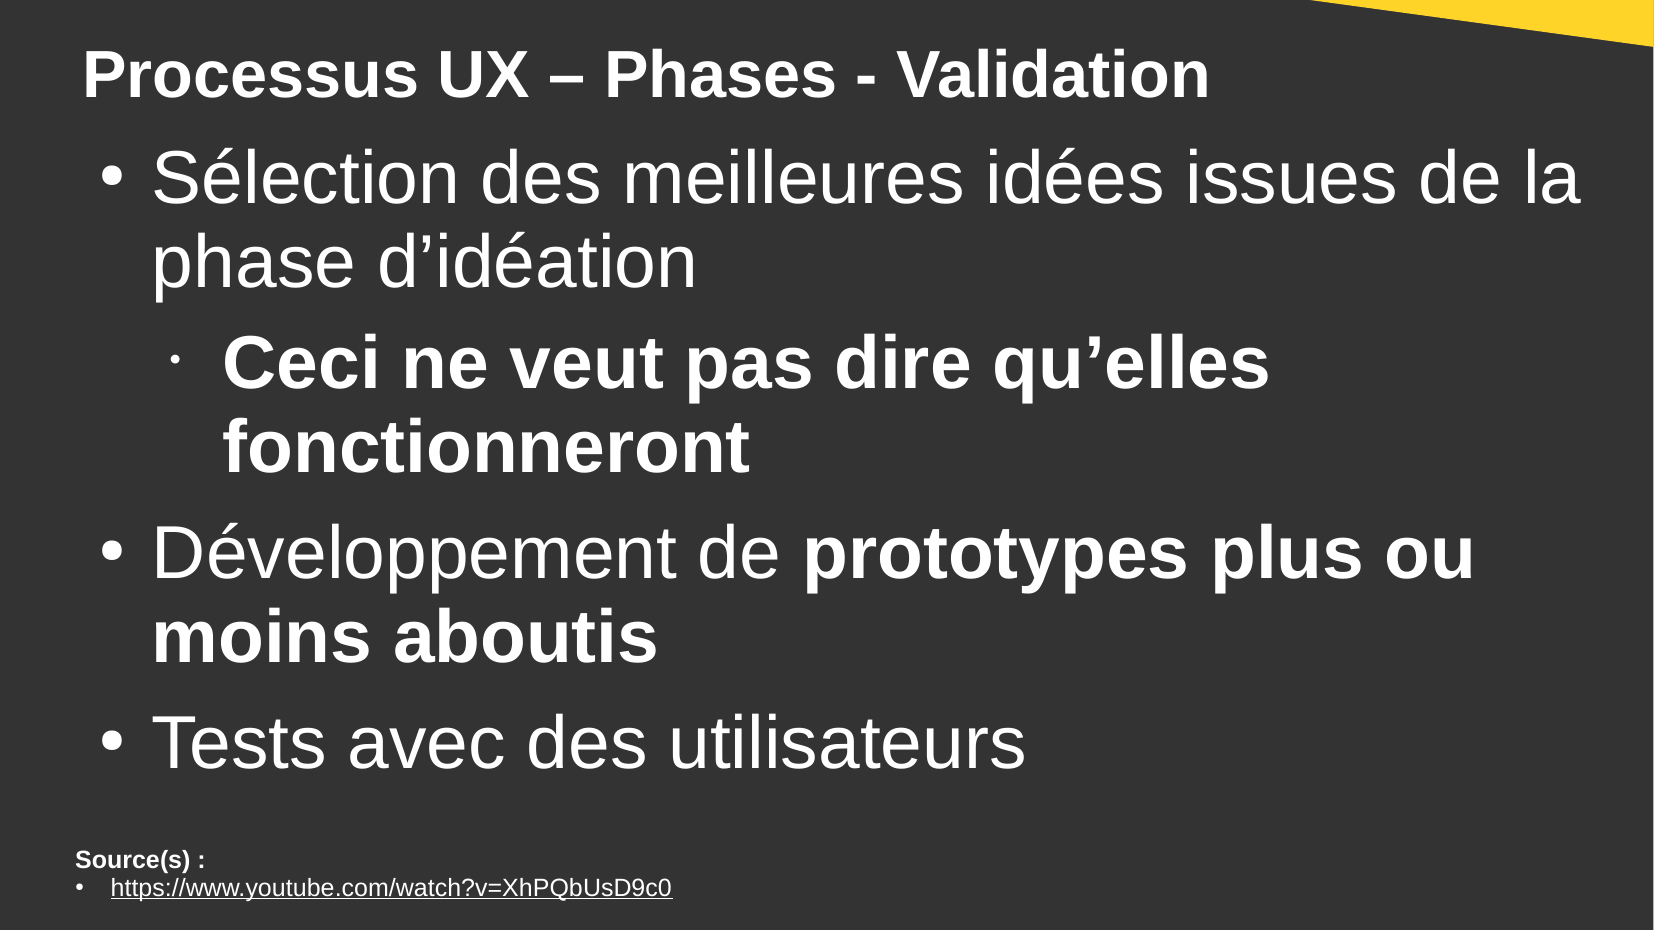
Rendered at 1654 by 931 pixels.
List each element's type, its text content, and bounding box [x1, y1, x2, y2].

list Sélection des meilleures idées issues de la phase d’idéation Ceci ne veut pas dire qu’elles fonctionneront Développement de prototypes plus ou moins aboutis Tests avec des utilisateurs [80, 135, 1620, 827]
text_box Source(s) : https://www.youtube.com/watch?v=XhPQbUsD9c0 [60, 838, 1546, 931]
text_box [1310, 0, 1654, 47]
title Processus UX – Phases - Validation [82, 37, 1571, 114]
